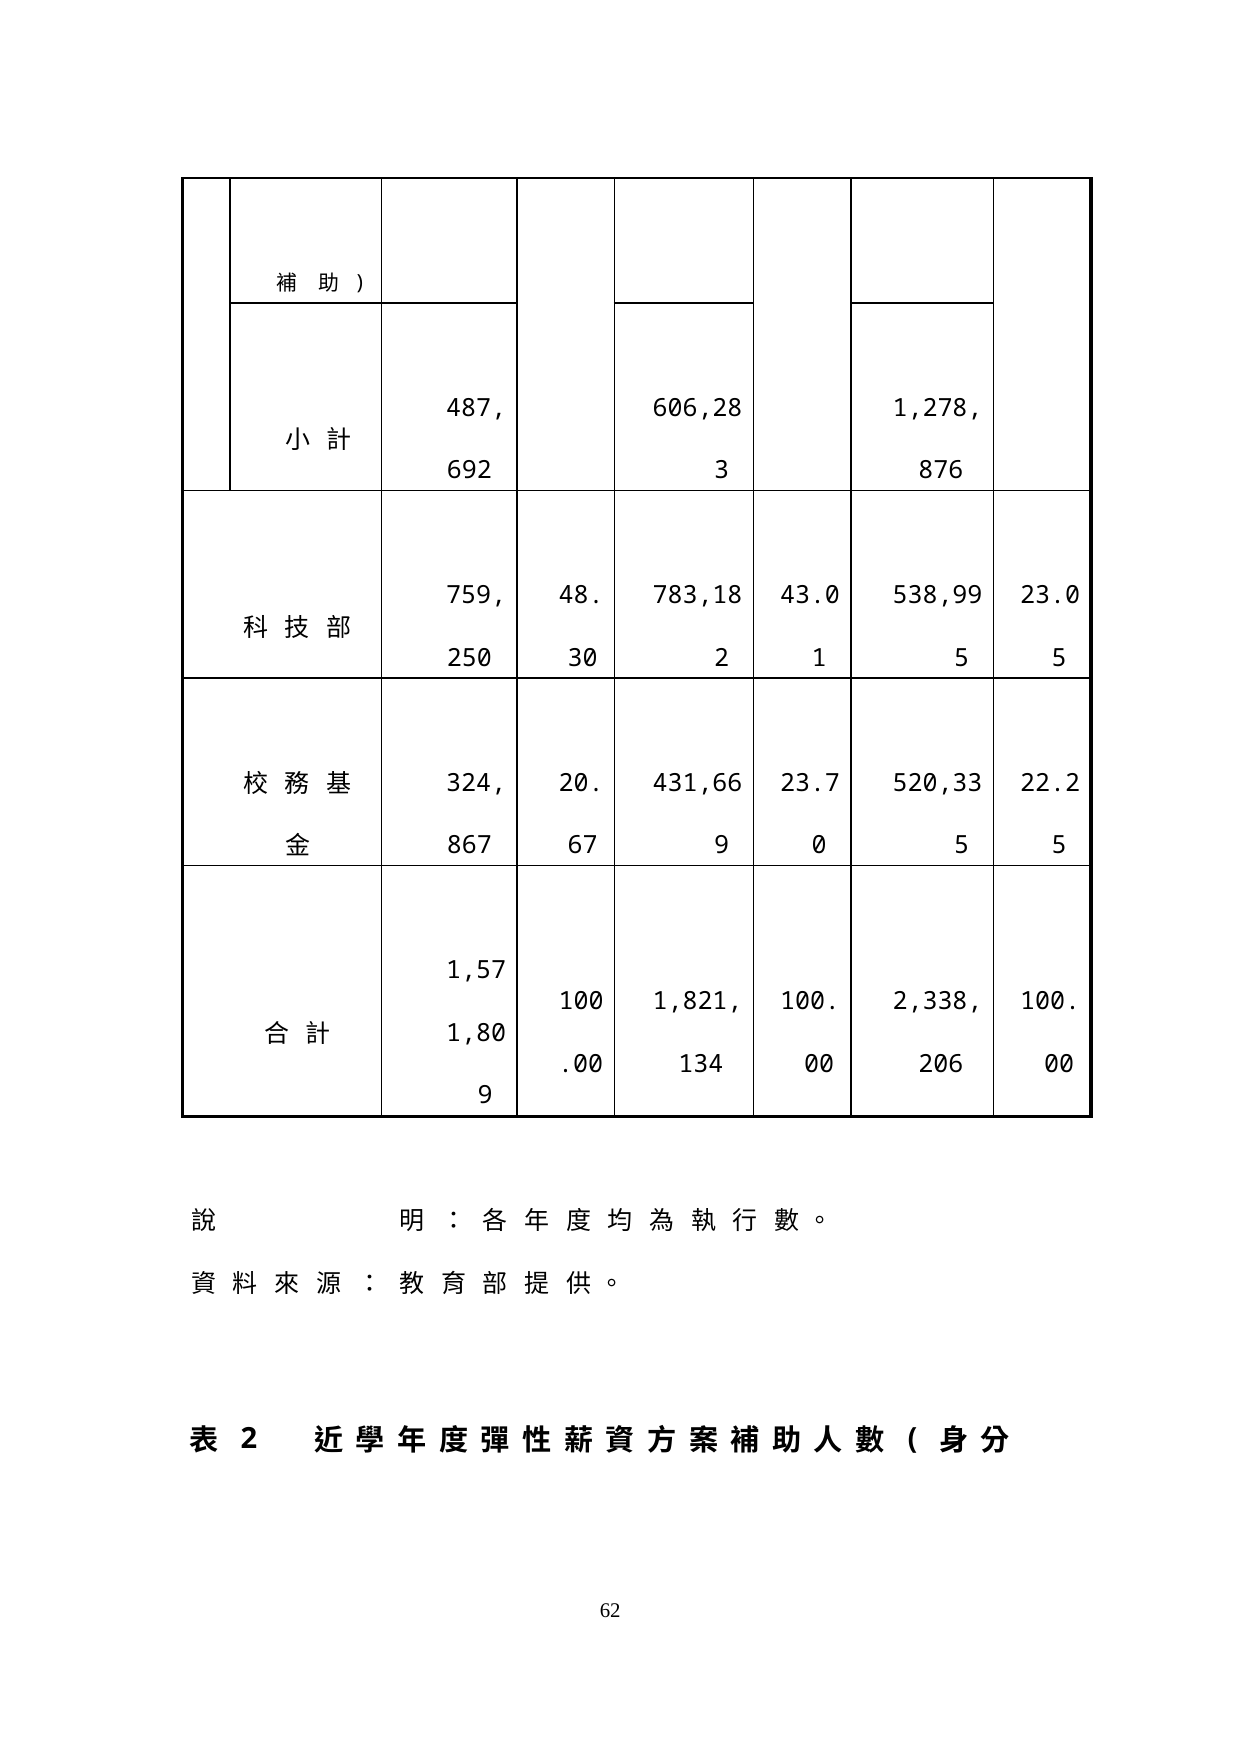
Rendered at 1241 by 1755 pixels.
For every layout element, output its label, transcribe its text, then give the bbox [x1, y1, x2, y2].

table_cell 1,278,876 [852, 304, 993, 490]
table_cell - [382, 179, 516, 302]
table_cell 23.05 [994, 491, 1089, 677]
table_cell 合計 [184, 866, 381, 1115]
table_cell 小計 [231, 304, 381, 490]
table_cell 431,669 [615, 679, 753, 865]
text 說 明：各年度均為執行數。 [183, 1177, 1058, 1240]
table_cell 324,867 [382, 679, 516, 865]
table_cell [754, 179, 850, 490]
table_cell 23.70 [754, 679, 850, 865]
table_cell 487,692 [382, 304, 516, 490]
table_cell 補助) [231, 179, 381, 302]
table_cell - [615, 179, 753, 302]
table_cell 606,283 [615, 304, 753, 490]
table_cell 2,338,206 [852, 866, 993, 1115]
table_cell [184, 179, 229, 490]
table_cell 538,995 [852, 491, 993, 677]
table_cell 48.30 [518, 491, 614, 677]
table_cell [518, 179, 614, 490]
text 表2 近學年度彈性薪資方案補助人數(身分 [183, 1365, 1058, 1490]
table_cell [994, 179, 1089, 490]
table_cell 520,335 [852, 679, 993, 865]
table_cell 22.25 [994, 679, 1089, 865]
table_cell 100.00 [994, 866, 1089, 1115]
table_cell 100.00 [518, 866, 614, 1115]
table_cell 科技部 [184, 491, 381, 677]
table_cell 759,250 [382, 491, 516, 677]
table_cell [852, 179, 993, 302]
table_cell 校務基金 [184, 679, 381, 865]
table_cell 100.00 [754, 866, 850, 1115]
table_cell 1,821,134 [615, 866, 753, 1115]
table_cell 43.01 [754, 491, 850, 677]
table_cell 1,571,809 [382, 866, 516, 1115]
text 資料來源：教育部提供。 [183, 1240, 1058, 1302]
table_cell 783,182 [615, 491, 753, 677]
table_cell 20.67 [518, 679, 614, 865]
